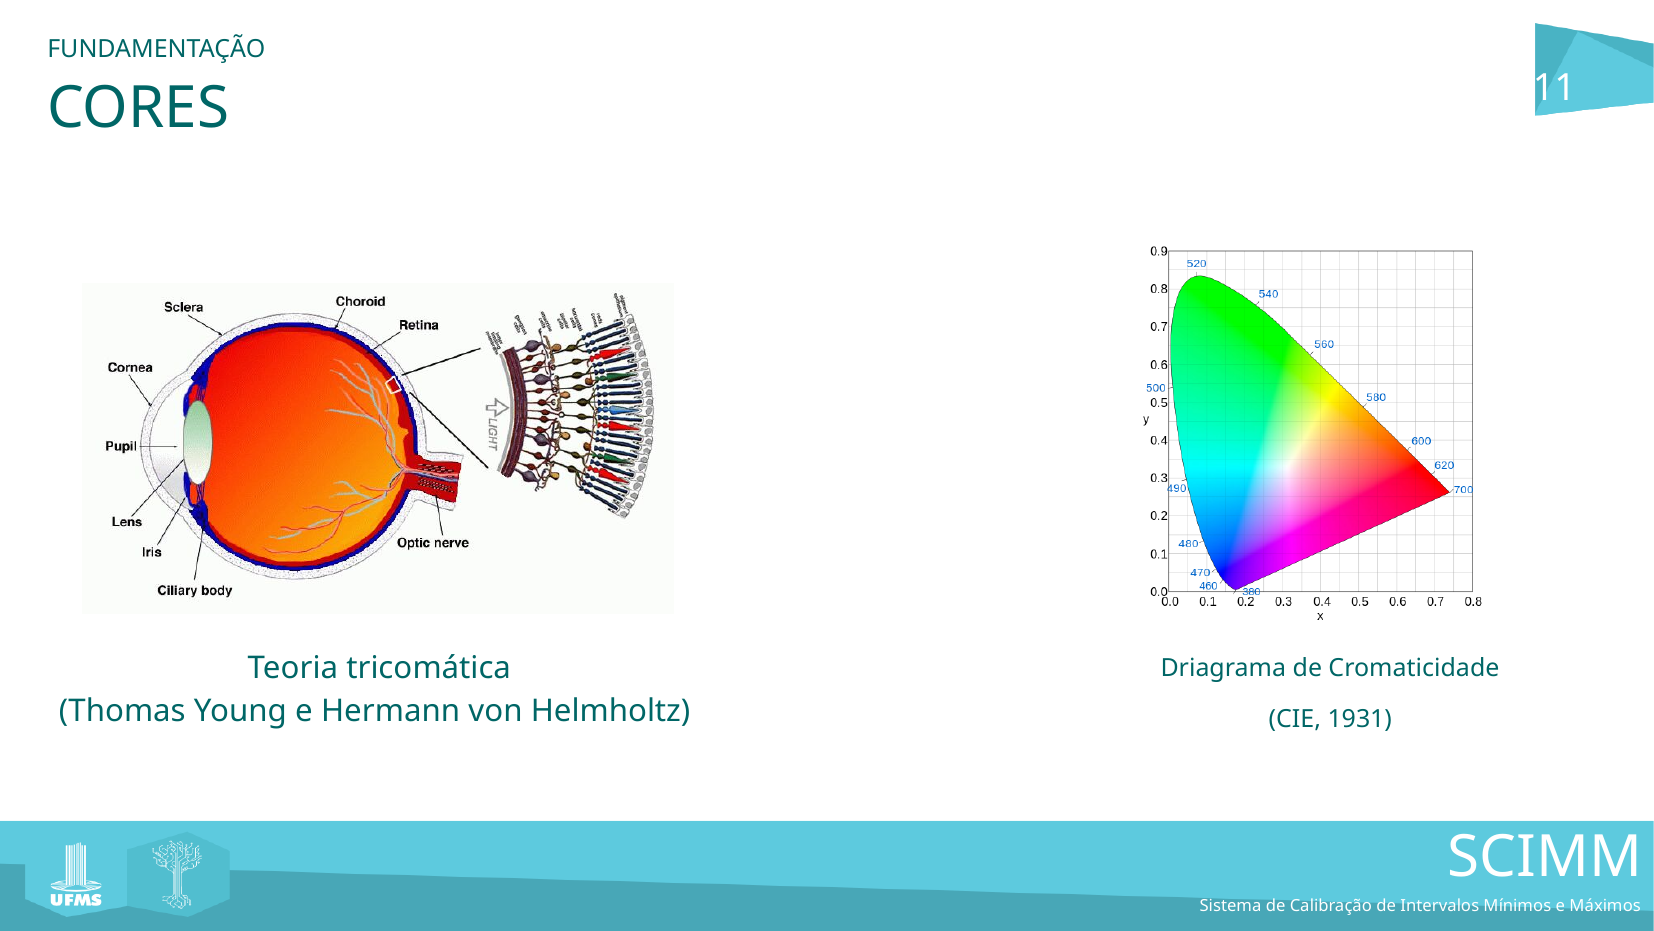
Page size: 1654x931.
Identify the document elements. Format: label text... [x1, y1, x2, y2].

picture [0, 0, 1654, 931]
text_box Teoria tricomática (Thomas Young e Hermann von Helmholtz) [44, 637, 709, 717]
text_box [1535, 53, 1654, 124]
title FUNDAMENTAÇÃO CORES [11, 10, 1501, 166]
title SCIMM Sistema de Calibração de Intervalos Mínimos e Máximos [153, 801, 1642, 931]
text_box Driagrama de Cromaticidade (CIE, 1931) [1110, 651, 1516, 717]
